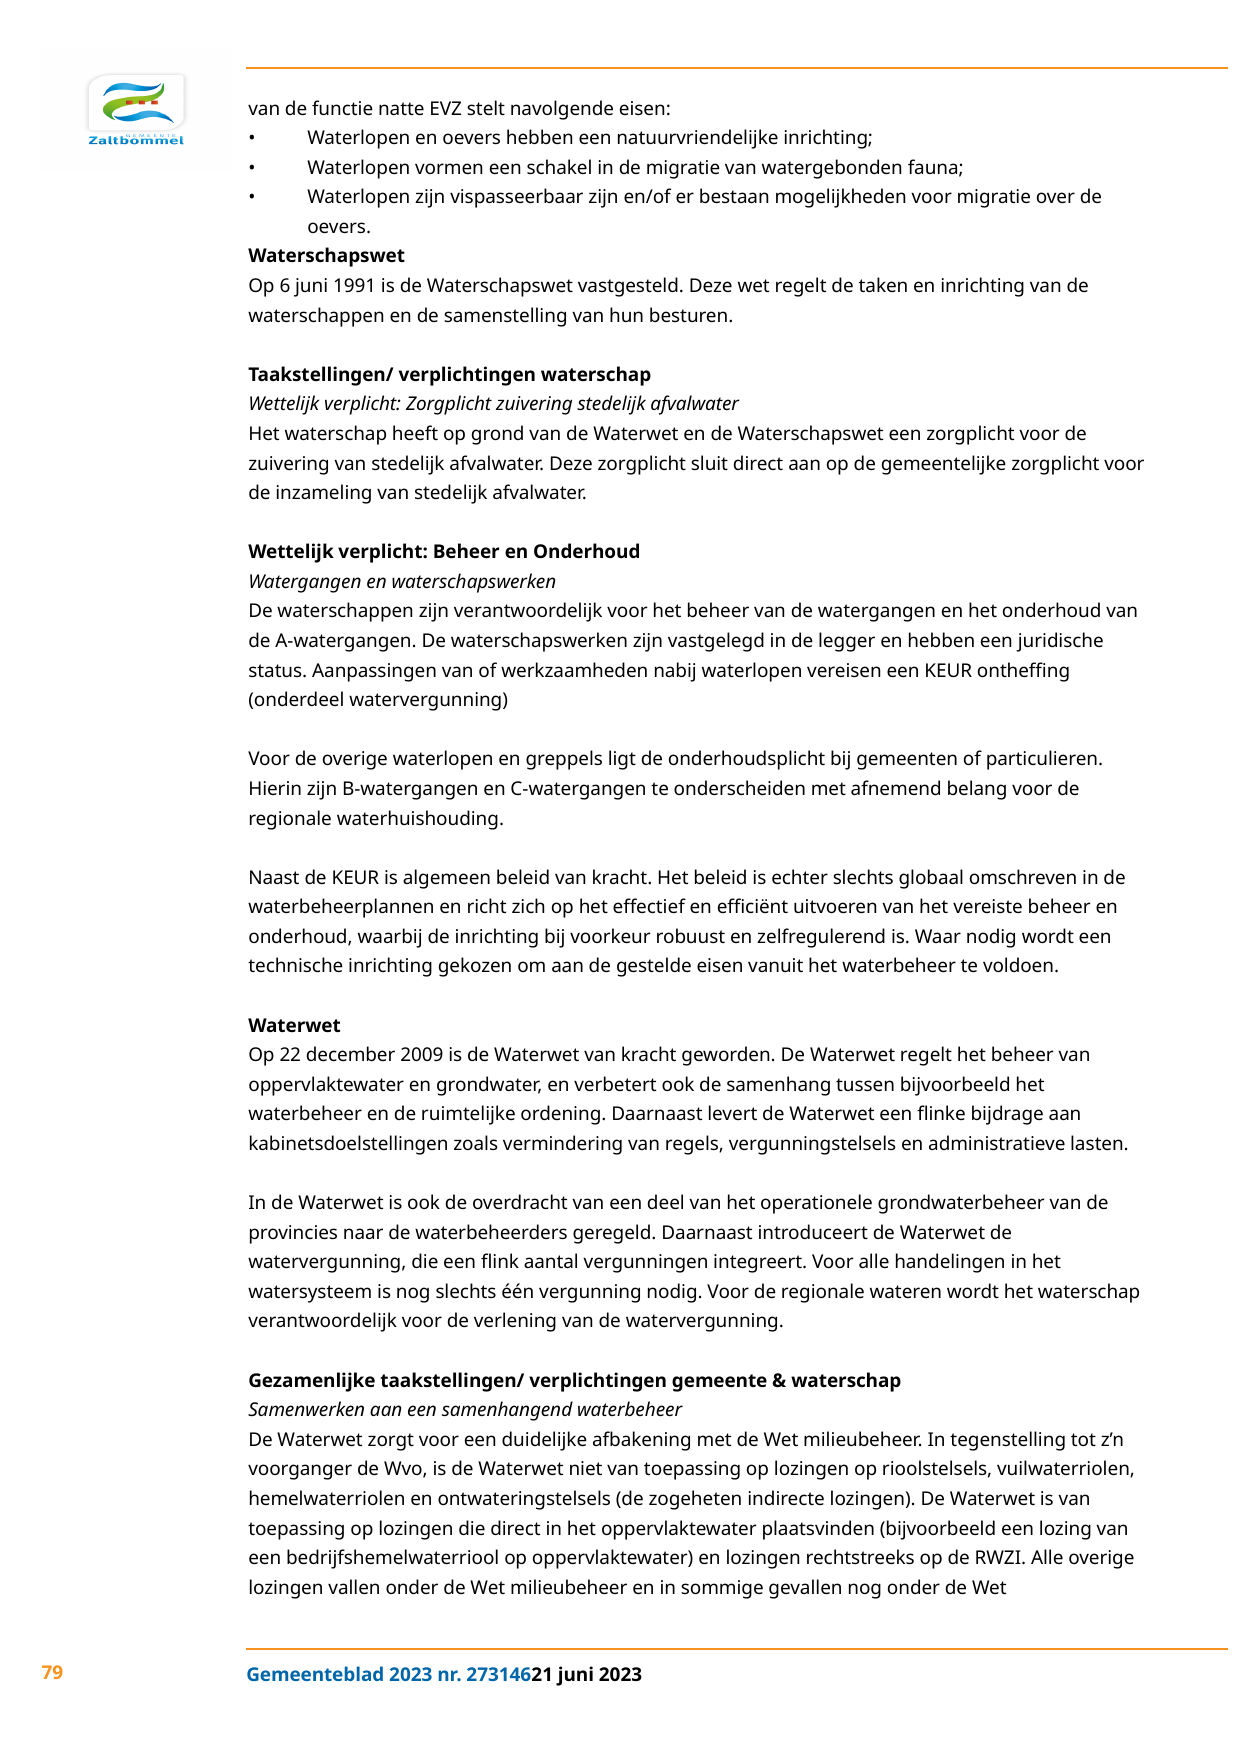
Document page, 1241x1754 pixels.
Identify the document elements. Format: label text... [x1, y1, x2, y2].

text Taakstellingen/ verplichtingen waterschap [248, 361, 1152, 387]
text Op 22 december 2009 is de Waterwet van kracht geworden. De Waterwet regelt het beheer van oppervlaktewater en grondwater, en verbetert ook de samenhang tussen bijvoorbeeld het waterbeheer en de ruimtelijke ordening. Daarnaast levert de Waterwet een flinke bijdrage aan kabinetsdoelstellingen zoals vermindering van regels, vergunningstelsels en administratieve lasten. [248, 1041, 1152, 1156]
list Waterlopen en oevers hebben een natuurvriendelijke inrichting; [248, 124, 1152, 150]
text Wettelijk verplicht: Zorgplicht zuivering stedelijk afvalwater [248, 391, 1152, 416]
text Wettelijk verplicht: Beheer en Onderhoud [248, 538, 1152, 564]
picture [41, 47, 231, 172]
text Waterwet [248, 1012, 1152, 1038]
list Waterlopen vormen een schakel in de migratie van watergebonden fauna; [248, 154, 1152, 180]
text Samenwerken aan een samenhangend waterbeheer [248, 1396, 1152, 1422]
text Watergangen en waterschapswerken [248, 568, 1152, 594]
text Het waterschap heeft op grond van de Waterwet en de Waterschapswet een zorgplicht voor de zuivering van stedelijk afvalwater. Deze zorgplicht sluit direct aan op de gemeentelijke zorgplicht voor de inzameling van stedelijk afvalwater. [248, 420, 1152, 505]
text Waterschapswet [248, 243, 1152, 268]
text Voor de overige waterlopen en greppels ligt de onderhoudsplicht bij gemeenten of particulieren. Hierin zijn B-watergangen en C-watergangen te onderscheiden met afnemend belang voor de regionale waterhuishouding. [248, 746, 1152, 831]
text van de functie natte EVZ stelt navolgende eisen: [248, 95, 1152, 121]
text De Waterwet zorgt voor een duidelijke afbakening met de Wet milieubeheer. In tegenstelling tot z’n voorganger de Wvo, is de Waterwet niet van toepassing op lozingen op rioolstelsels, vuilwaterriolen, hemelwaterriolen en ontwateringstelsels (de zogeheten indirecte lozingen). De Waterwet is van toepassing op lozingen die direct in het oppervlaktewater plaatsvinden (bijvoorbeeld een lozing van een bedrijfshemelwaterriool op oppervlaktewater) en lozingen rechtstreeks op de RWZI. Alle overige lozingen vallen onder de Wet milieubeheer en in sommige gevallen nog onder de Wet [248, 1426, 1152, 1600]
text Naast de KEUR is algemeen beleid van kracht. Het beleid is echter slechts globaal omschreven in de waterbeheerplannen en richt zich op het effectief en efficiënt uitvoeren van het vereiste beheer en onderhoud, waarbij de inrichting bij voorkeur robuust en zelfregulerend is. Waar nodig wordt een technische inrichting gekozen om aan de gestelde eisen vanuit het waterbeheer te voldoen. [248, 864, 1152, 978]
list Waterlopen zijn vispasseerbaar zijn en/of er bestaan mogelijkheden voor migratie over de oevers. [248, 183, 1152, 239]
text Gezamenlijke taakstellingen/ verplichtingen gemeente & waterschap [248, 1367, 1152, 1393]
text De waterschappen zijn verantwoordelijk voor het beheer van de watergangen en het onderhoud van de A-watergangen. De waterschapswerken zijn vastgelegd in de legger en hebben een juridische status. Aanpassingen van of werkzaamheden nabij waterlopen vereisen een KEUR ontheffing (onderdeel watervergunning) [248, 598, 1152, 712]
text Op 6 juni 1991 is de Waterschapswet vastgesteld. Deze wet regelt de taken en inrichting van de waterschappen en de samenstelling van hun besturen. [248, 272, 1152, 328]
text In de Waterwet is ook de overdracht van een deel van het operationele grondwaterbeheer van de provincies naar de waterbeheerders geregeld. Daarnaast introduceert de Waterwet de watervergunning, die een flink aantal vergunningen integreert. Voor alle handelingen in het watersysteem is nog slechts één vergunning nodig. Voor de regionale wateren wordt het waterschap verantwoordelijk voor de verlening van de watervergunning. [248, 1189, 1152, 1333]
